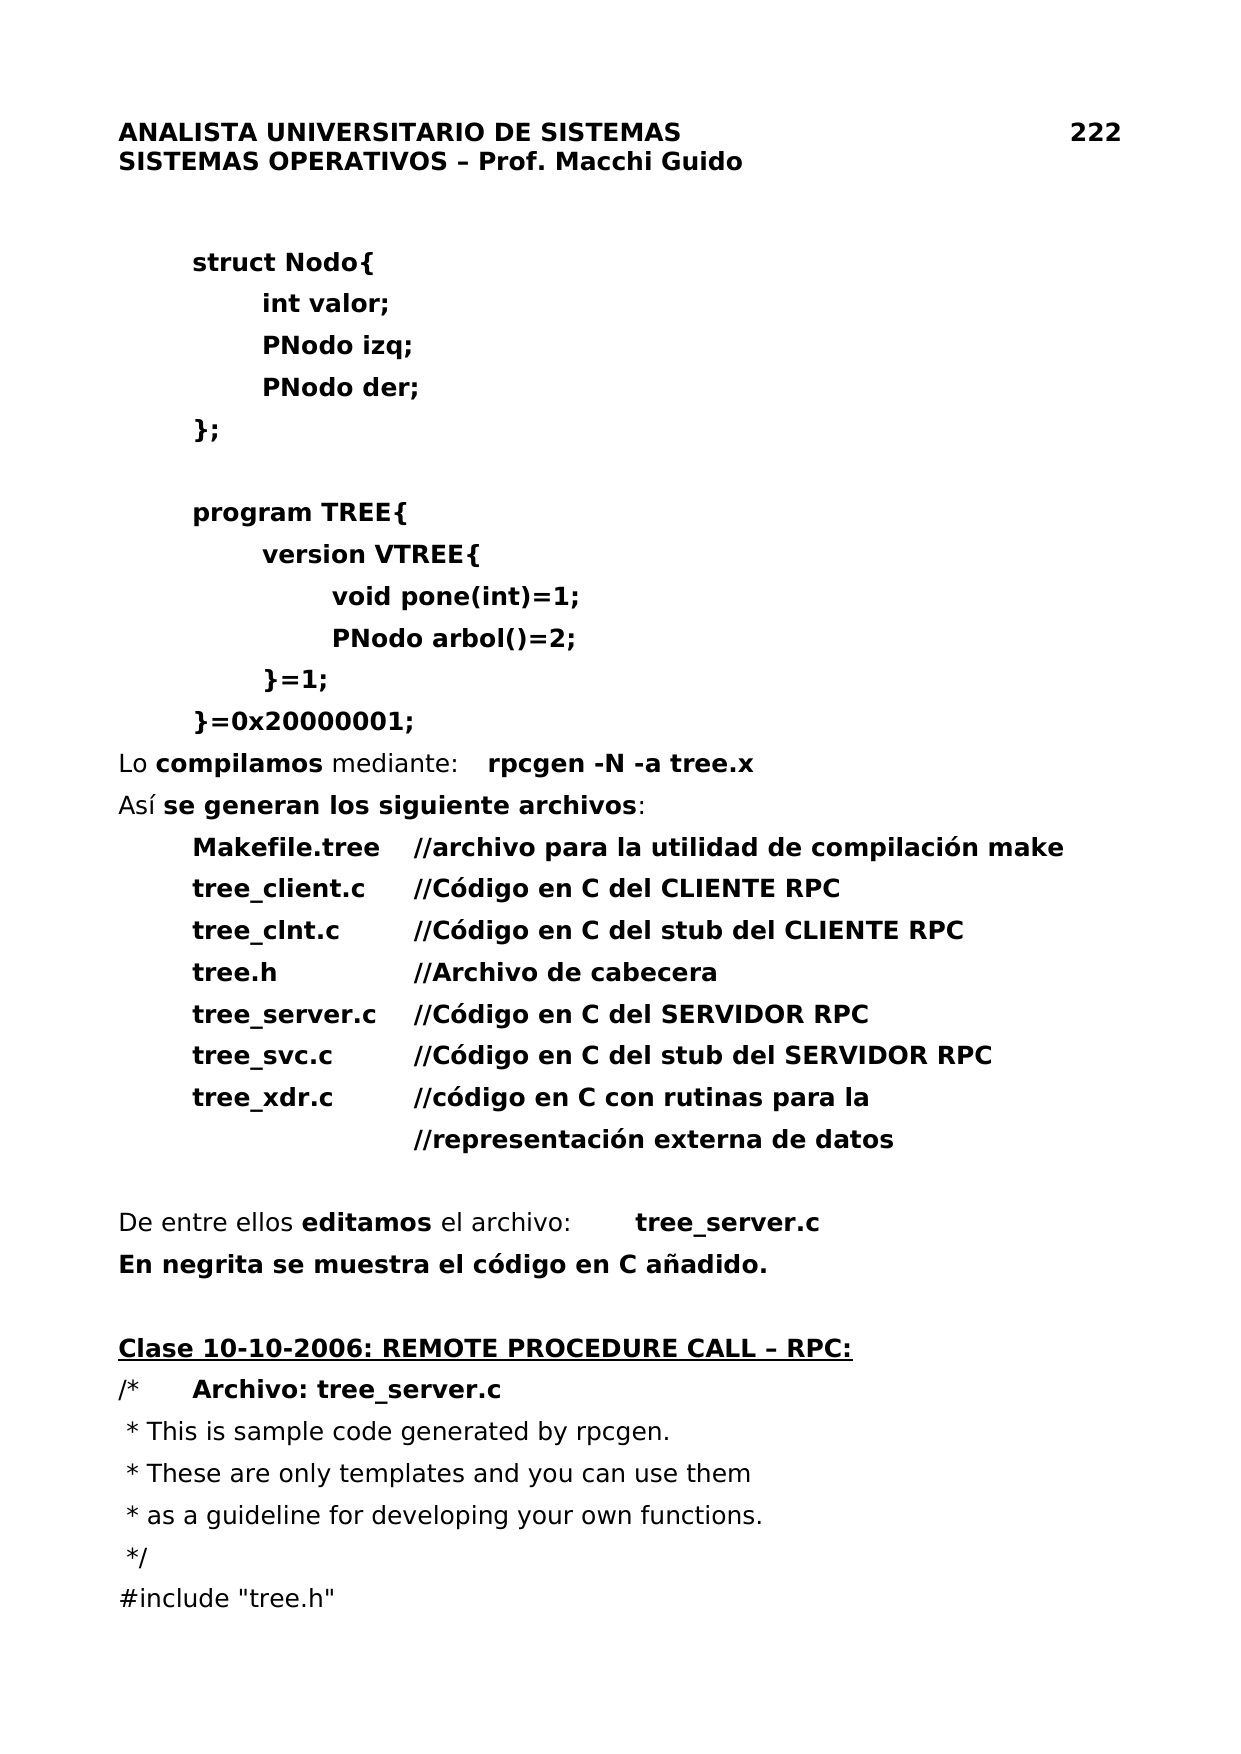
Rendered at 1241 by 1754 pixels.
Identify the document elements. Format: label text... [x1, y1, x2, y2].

text De entre ellos editamos el archivo: tree_server.c [118, 1209, 1122, 1238]
text struct Nodo{ [118, 248, 1122, 277]
text tree_xdr.c //código en C con rutinas para la [118, 1083, 1122, 1113]
text //representación externa de datos [118, 1125, 1122, 1154]
text }=0x20000001; [118, 707, 1122, 737]
text tree.h //Archivo de cabecera [118, 958, 1122, 987]
text PNodo der; [118, 373, 1122, 402]
text }=1; [118, 666, 1122, 695]
text tree_client.c //Código en C del CLIENTE RPC [118, 874, 1122, 904]
text PNodo arbol()=2; [118, 624, 1122, 653]
text tree_server.c //Código en C del SERVIDOR RPC [118, 1000, 1122, 1029]
text }; [118, 415, 1122, 444]
text void pone(int)=1; [118, 582, 1122, 611]
text tree_svc.c //Código en C del stub del SERVIDOR RPC [118, 1042, 1122, 1071]
text En negrita se muestra el código en C añadido. [118, 1250, 1122, 1280]
text /* Archivo: tree_server.c [118, 1376, 1122, 1405]
text Makefile.tree //archivo para la utilidad de compilación make [118, 833, 1122, 862]
text Así se generan los siguiente archivos: [118, 791, 1122, 820]
text * These are only templates and you can use them [118, 1459, 1122, 1488]
text Clase 10-10-2006: REMOTE PROCEDURE CALL – RPC: [118, 1334, 1122, 1363]
text */ [118, 1543, 1122, 1572]
text Lo compilamos mediante: rpcgen -N -a tree.x [118, 749, 1122, 778]
text version VTREE{ [118, 540, 1122, 569]
text tree_clnt.c //Código en C del stub del CLIENTE RPC [118, 916, 1122, 946]
text PNodo izq; [118, 331, 1122, 361]
text * This is sample code generated by rpcgen. [118, 1417, 1122, 1447]
text #include "tree.h" [118, 1584, 1122, 1614]
text program TREE{ [118, 498, 1122, 528]
text * as a guideline for developing your own functions. [118, 1501, 1122, 1530]
text int valor; [118, 290, 1122, 319]
